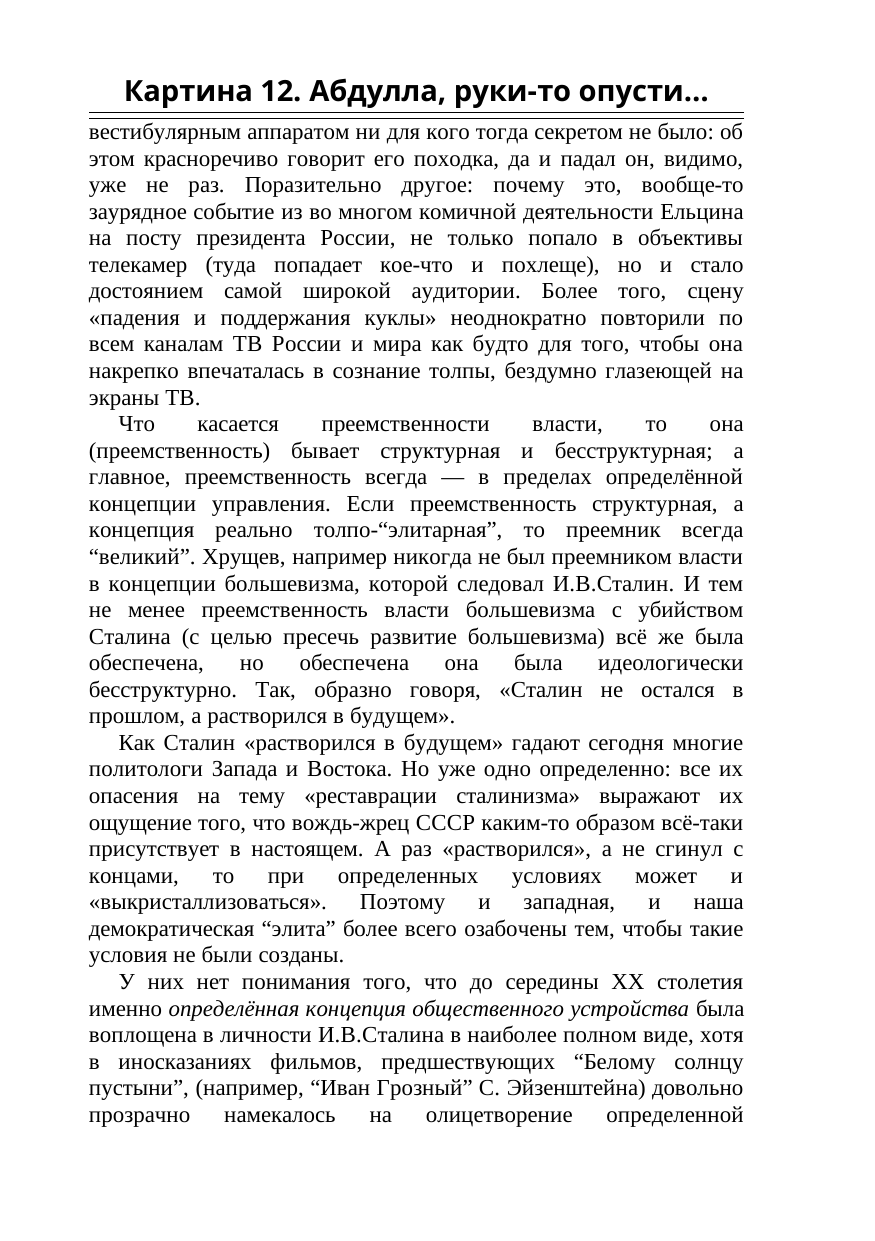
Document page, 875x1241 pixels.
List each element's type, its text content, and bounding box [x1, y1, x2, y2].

text Как Сталин «растворился в будущем» гадают сегодня многие политологи Запада и Востока. Но уже одно определенно: все их опасения на тему «реставрации сталинизма» выражают их ощущение того, что вождь-жрец СССР каким-то образом всё-таки присутствует в настоящем. А раз «растворился», а не сгинул с концами, то при определенных условиях может и «выкристаллизоваться». Поэтому и западная, и наша демократическая “элита” более всего озабочены тем, чтобы такие условия не были созданы. [89, 729, 744, 968]
text Что касается преемственности власти, то она (преемственность) бывает структурная и бесструктурная; а главное, преемственность всегда — в пределах определённой концепции управления. Если преемственность структурная, а концепция реально толпо-“элитарная”, то преемник всегда “великий”. Хрущев, например никогда не был преемником власти в концепции большевизма, которой следовал И.В.Сталин. И тем не менее преемственность власти большевизма с убийством Сталина (с целью пресечь развитие большевизма) всё же была обеспечена, но обеспечена она была идеологически бесструктурно. Так, образно говоря, «Сталин не остался в прошлом, а растворился в будущем». [89, 410, 744, 729]
text У них нет понимания того, что до середины ХХ столетия именно определённая концепция общественного устройства была воплощена в личности И.В.Сталина в наиболее полном виде, хотя в иносказаниях фильмов, предшествующих “Белому солнцу пустыни”, (например, “Иван Грозный” С. Эйзенштейна) довольно прозрачно намекалось на олицетворение определенной [89, 968, 744, 1127]
text вестибулярным аппаратом ни для кого тогда секретом не было: об этом красноречиво говорит его походка, да и падал он, видимо, уже не раз. Поразительно другое: почему это, вообще-то заурядное событие из во многом комичной деятельности Ельцина на посту президента России, не только попало в объективы телекамер (туда попадает кое-что и похлеще), но и стало достоянием самой широкой аудитории. Более того, сцену «падения и поддержания куклы» неоднократно повторили по всем каналам ТВ России и мира как будто для того, чтобы она накрепко впечаталась в сознание толпы, бездумно глазеющей на экраны ТВ. [89, 119, 744, 410]
